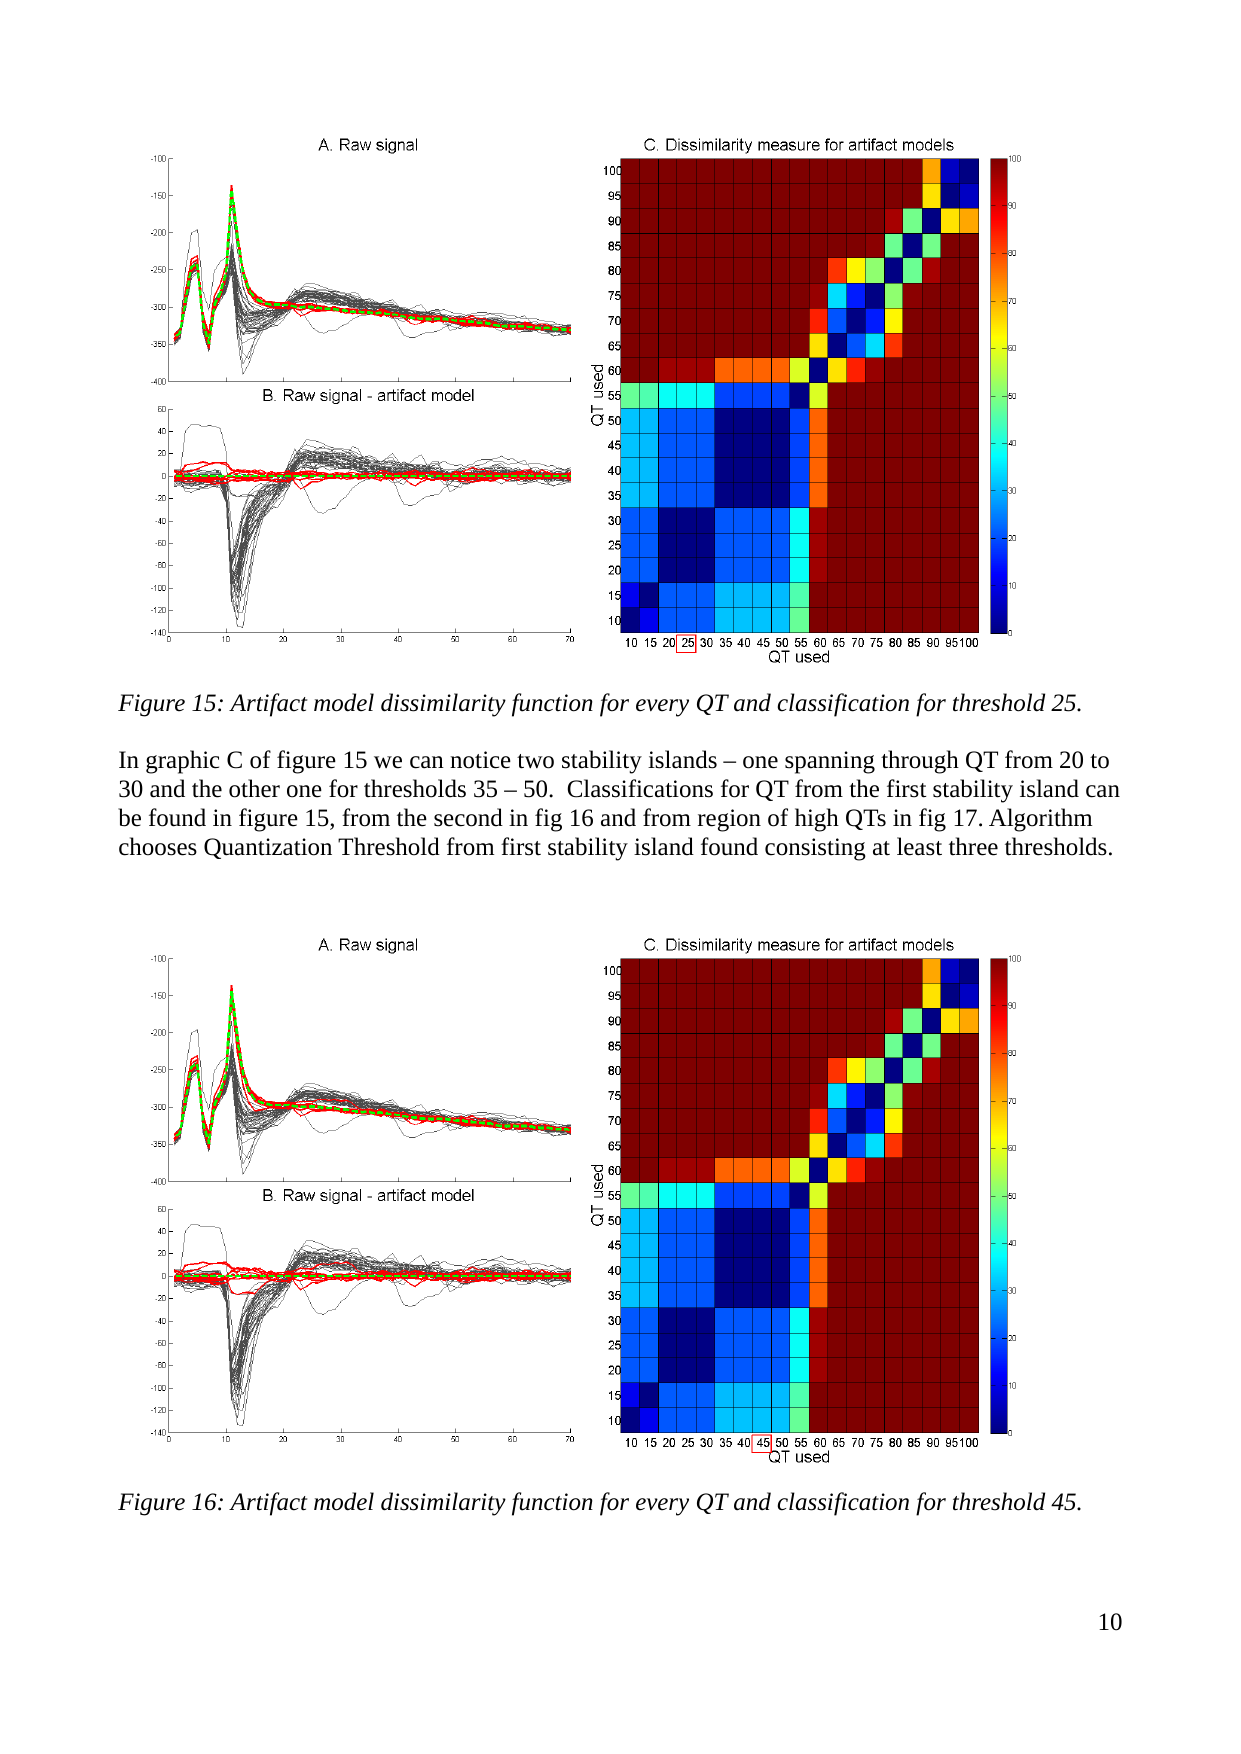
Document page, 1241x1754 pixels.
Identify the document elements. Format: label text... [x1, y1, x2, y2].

picture [118, 130, 1123, 688]
picture [118, 930, 1123, 1488]
text In graphic C of figure 15 we can notice two stability islands – one spanning through QT from 20 to 30 and the other one for thresholds 35 – 50. Classifications for QT from the first stability island can be found in figure 15, from the second in fig 16 and from region of high QTs in fig 17. Algorithm chooses Quantization Threshold from first stability island found consisting at least three thresholds. [118, 745, 1122, 860]
text Figure 16: Artifact model dissimilarity function for every QT and classification for threshold 45. [118, 1488, 1122, 1516]
text Figure 15: Artifact model dissimilarity function for every QT and classification for threshold 25. [118, 688, 1122, 717]
